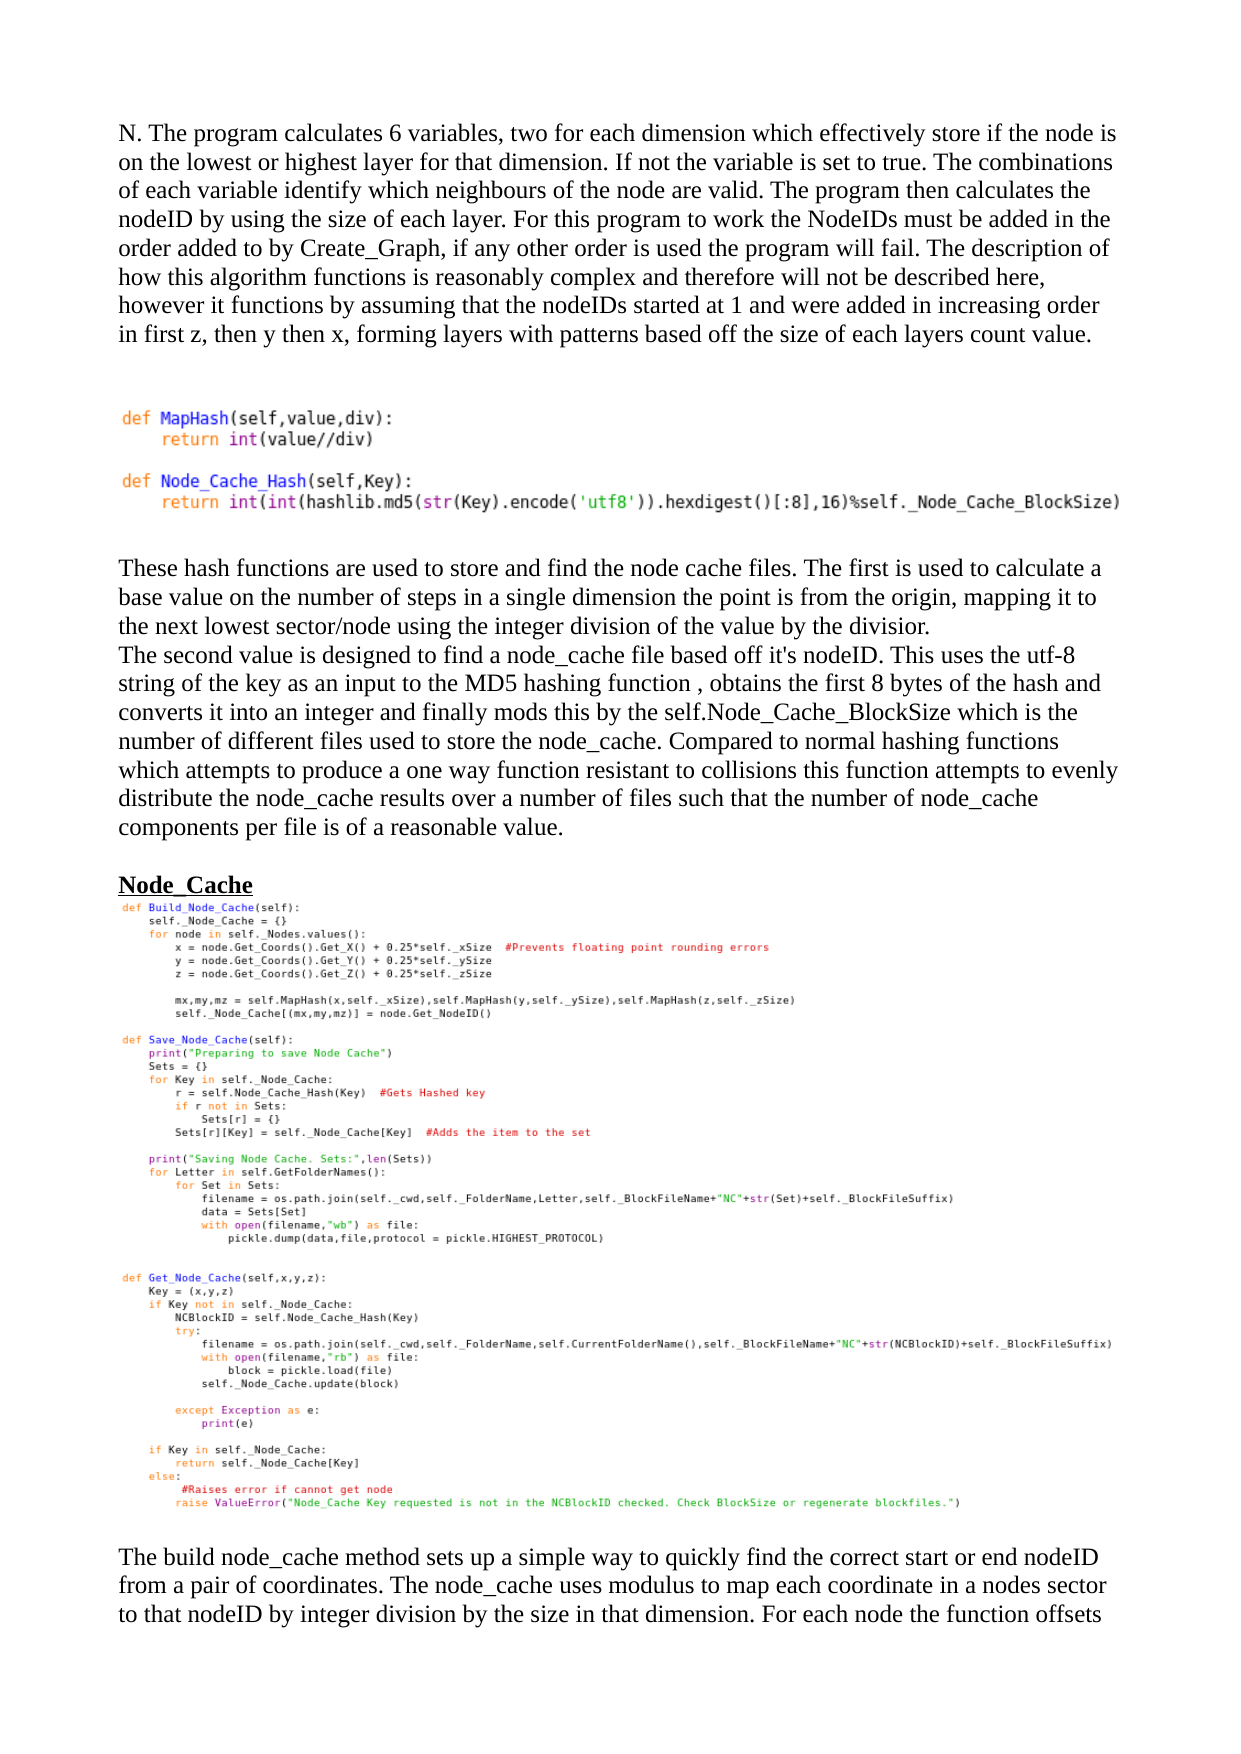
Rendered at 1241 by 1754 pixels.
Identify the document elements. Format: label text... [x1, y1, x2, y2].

picture [118, 405, 1123, 525]
text Node_Cache [118, 870, 1122, 898]
picture [118, 898, 1123, 1514]
text These hash functions are used to store and find the node cache files. The first is used to calculate a base value on the number of steps in a single dimension the point is from the origin, mapping it to the next lowest sector/node using the integer division of the value by the divisior. [118, 553, 1122, 640]
text The build node_cache method sets up a simple way to quickly find the correct start or end nodeID from a pair of coordinates. The node_cache uses modulus to map each coordinate in a nodes sector to that nodeID by integer division by the size in that dimension. For each node the function offsets [118, 1542, 1122, 1628]
text N. The program calculates 6 variables, two for each dimension which effectively store if the node is on the lowest or highest layer for that dimension. If not the variable is set to true. The combinations of each variable identify which neighbours of the node are valid. The program then calculates the nodeID by using the size of each layer. For this program to work the NodeIDs must be added in the order added to by Create_Graph, if any other order is used the program will fail. The description of how this algorithm functions is reasonably complex and therefore will not be described here, however it functions by assuming that the nodeIDs started at 1 and were added in increasing order in first z, then y then x, forming layers with patterns based off the size of each layers count value. [118, 118, 1122, 348]
text The second value is designed to find a node_cache file based off it's nodeID. This uses the utf-8 string of the key as an input to the MD5 hashing function , obtains the first 8 bytes of the hash and converts it into an integer and finally mods this by the self.Node_Cache_BlockSize which is the number of different files used to store the node_cache. Compared to normal hashing functions which attempts to produce a one way function resistant to collisions this function attempts to evenly distribute the node_cache results over a number of files such that the number of node_cache components per file is of a reasonable value. [118, 640, 1122, 841]
